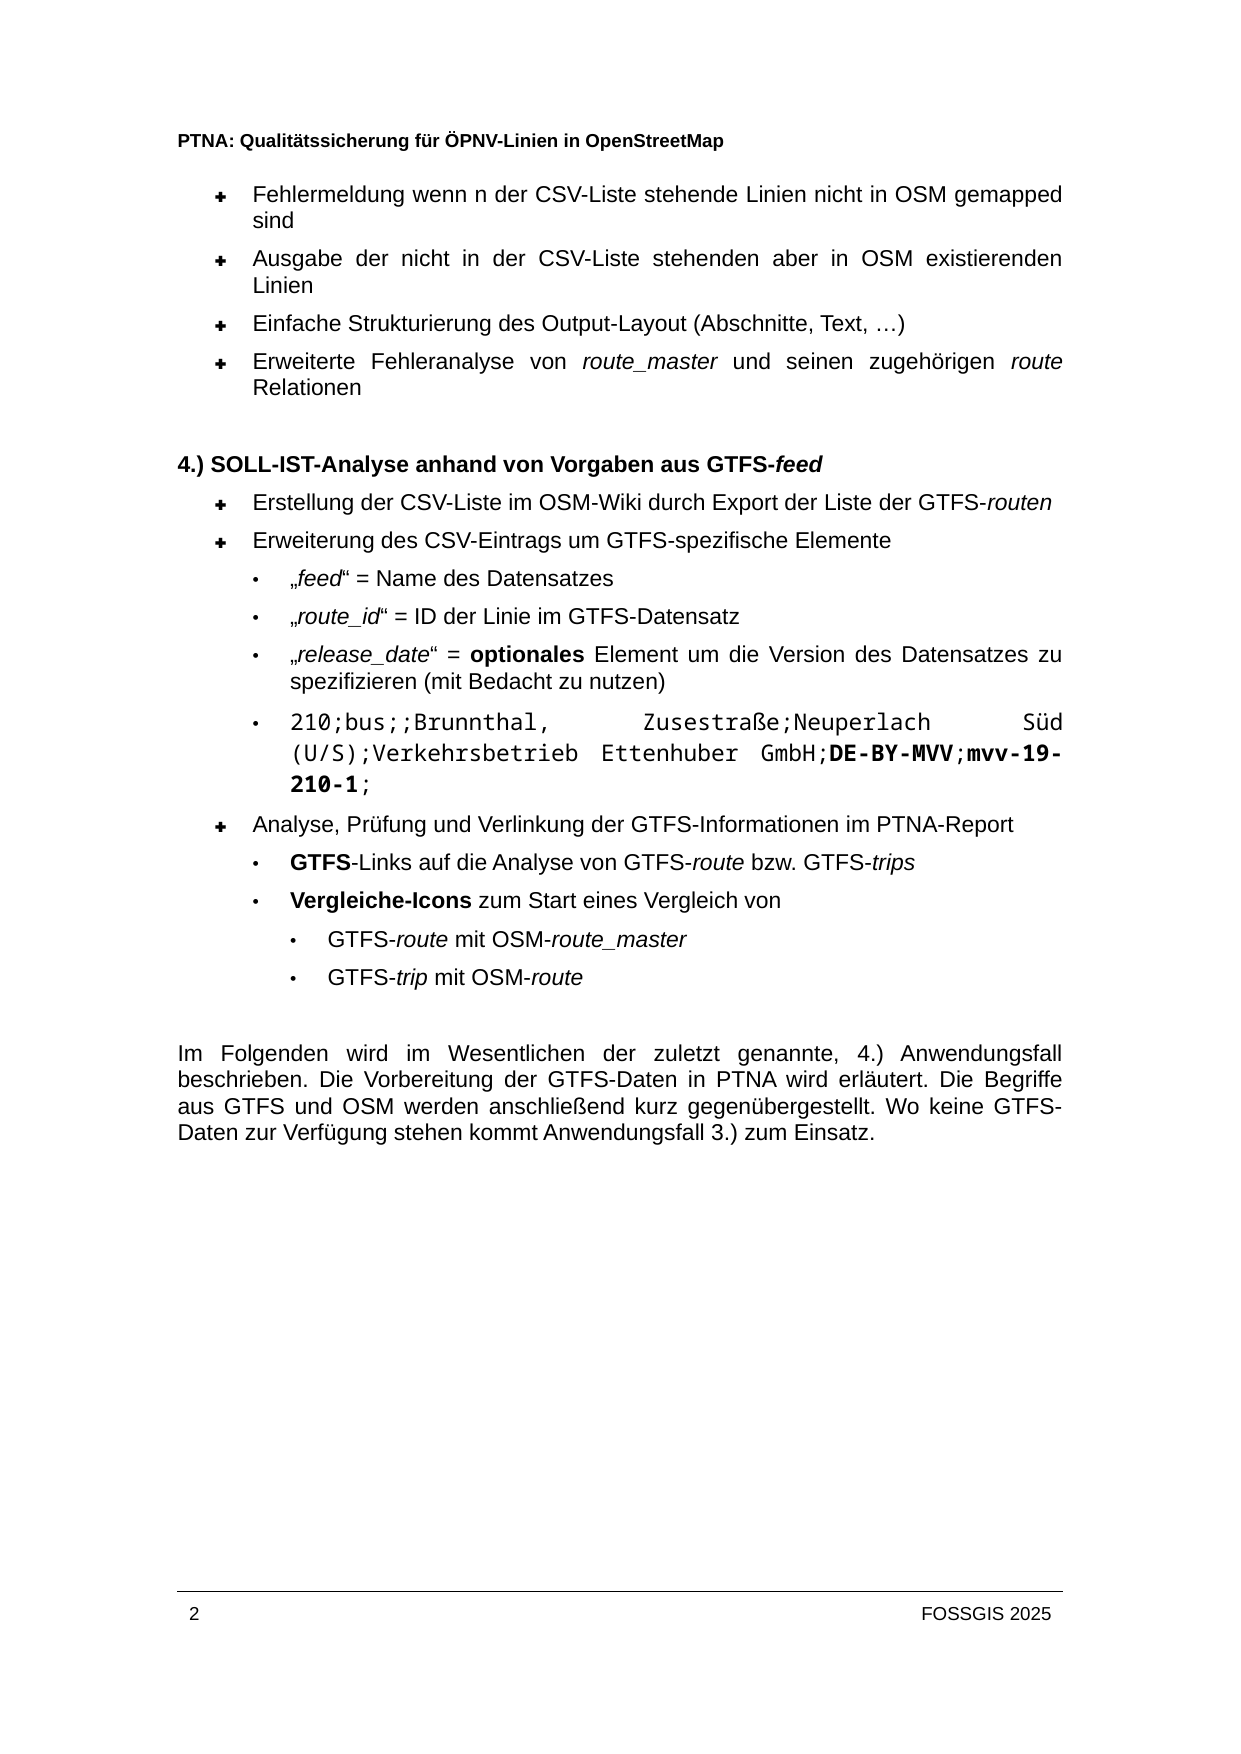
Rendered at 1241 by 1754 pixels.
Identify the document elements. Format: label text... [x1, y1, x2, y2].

list Erweiterung des CSV-Eintrags um GTFS-spezifische Elemente [215, 527, 1063, 553]
text Im Folgenden wird im Wesentlichen der zuletzt genannte, 4.) Anwendungsfall beschrieben. Die Vorbereitung der GTFS-Daten in PTNA wird erläutert. Die Begriffe aus GTFS und OSM werden anschließend kurz gegenübergestellt. Wo keine GTFS-Daten zur Verfügung stehen kommt Anwendungsfall 3.) zum Einsatz. [177, 1040, 1063, 1145]
list „route_id“ = ID der Linie im GTFS-Datensatz [252, 603, 1063, 629]
list Ausgabe der nicht in der CSV-Liste stehenden aber in OSM existierenden Linien [215, 245, 1063, 298]
list Fehlermeldung wenn n der CSV-Liste stehende Linien nicht in OSM gemapped sind [215, 181, 1063, 234]
list Erstellung der CSV-Liste im OSM-Wiki durch Export der Liste der GTFS-routen [215, 489, 1063, 515]
list GTFS-route mit OSM-route_master [290, 926, 1063, 952]
list Analyse, Prüfung und Verlinkung der GTFS-Informationen im PTNA-Report [215, 811, 1063, 838]
list GTFS-Links auf die Analyse von GTFS-route bzw. GTFS-trips [252, 849, 1063, 876]
list „feed“ = Name des Datensatzes [252, 565, 1063, 591]
list GTFS-trip mit OSM-route [290, 964, 1063, 990]
list Vergleiche-Icons zum Start eines Vergleich von [252, 887, 1063, 914]
list Einfache Strukturierung des Output-Layout (Abschnitte, Text, …) [215, 310, 1063, 336]
list „release_date“ = optionales Element um die Version des Datensatzes zu spezifizieren (mit Bedacht zu nutzen) [252, 641, 1063, 694]
list 210;bus;;Brunnthal, Zusestraße;Neuperlach Süd (U/S);Verkehrsbetrieb Ettenhuber GmbH;DE-BY-MVV;mvv-19-210-1; [252, 706, 1063, 799]
list Erweiterte Fehleranalyse von route_master und seinen zugehörigen route Relationen [215, 348, 1063, 401]
text 4.) SOLL-IST-Analyse anhand von Vorgaben aus GTFS-feed [177, 451, 1063, 477]
